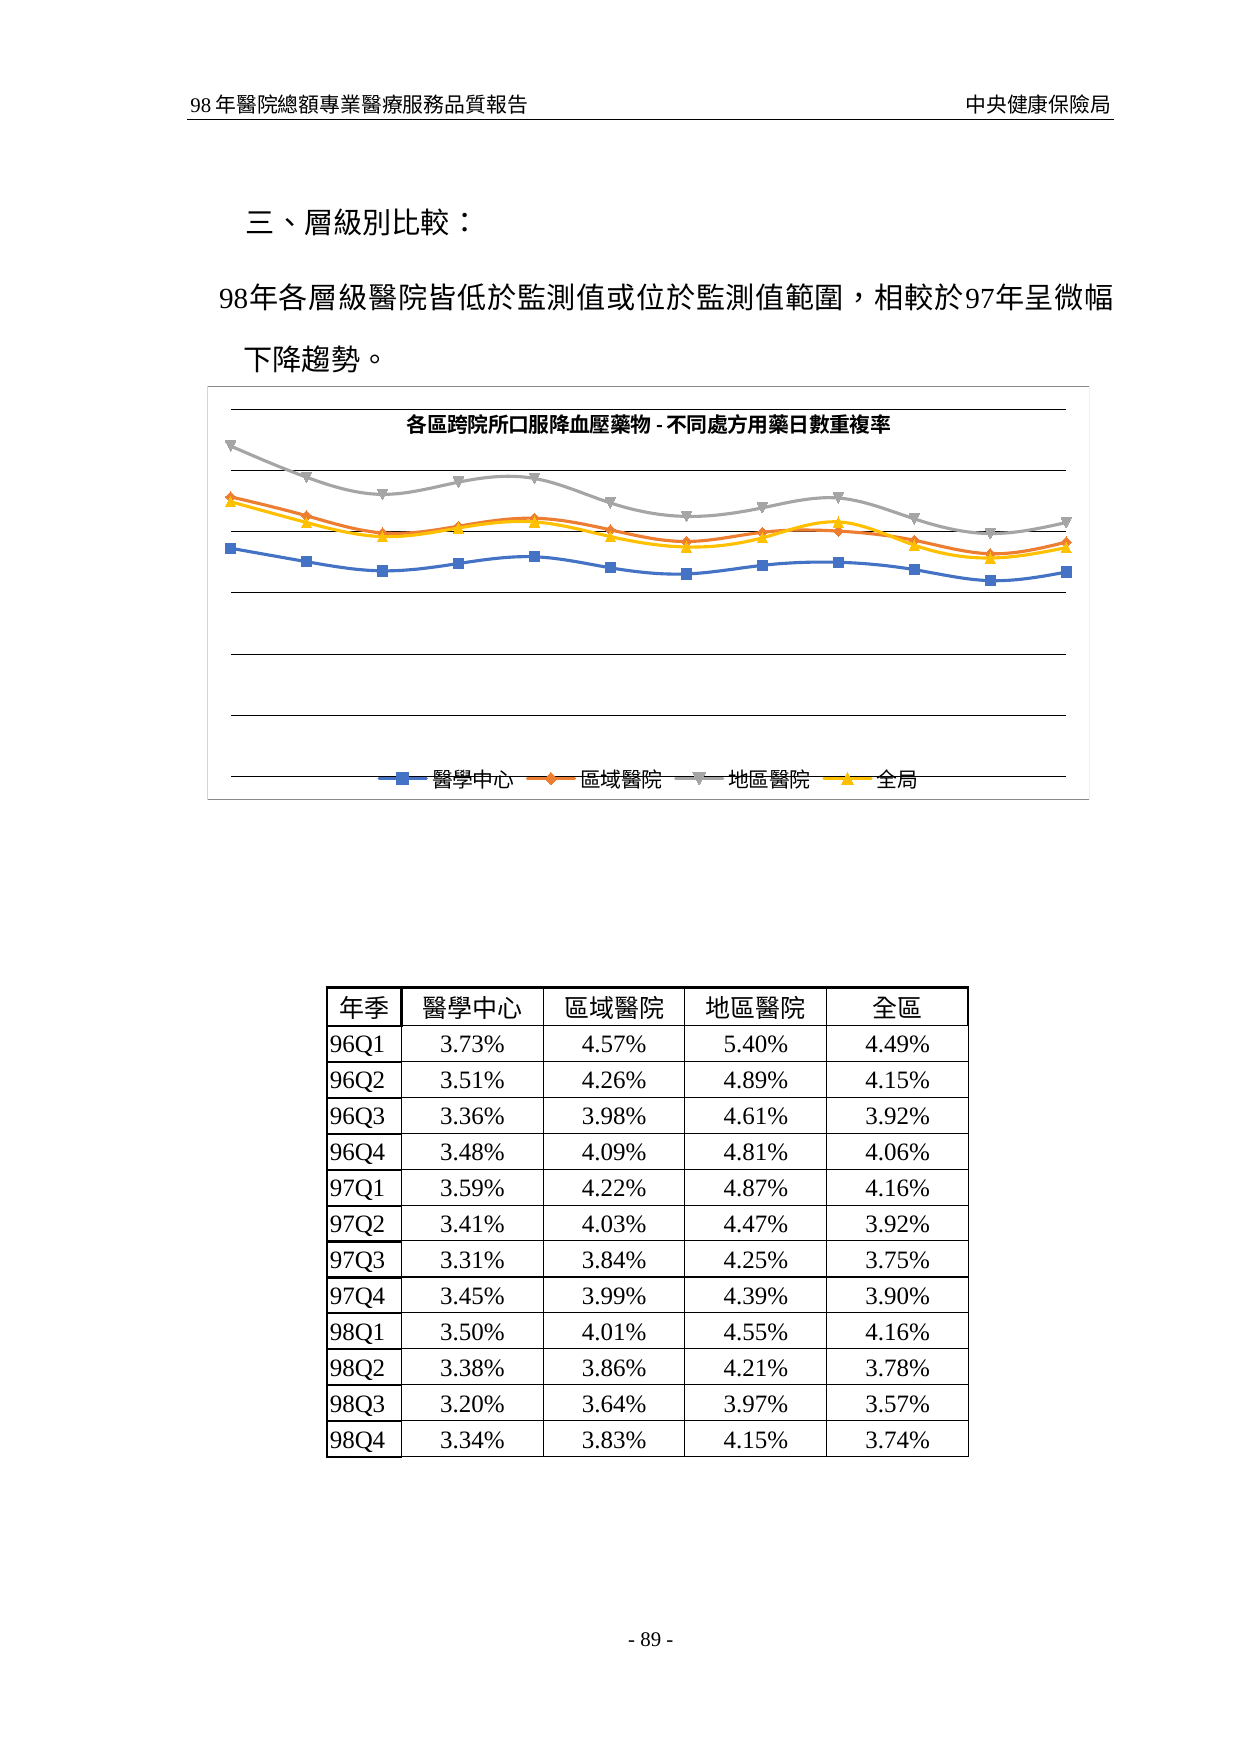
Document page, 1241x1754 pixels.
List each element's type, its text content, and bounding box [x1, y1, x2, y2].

table_cell 3.73% [402, 1026, 543, 1061]
table_cell 3.84% [544, 1241, 684, 1276]
table_cell 3.45% [402, 1278, 543, 1312]
table_cell 97Q4 [328, 1279, 401, 1312]
table_cell 3.74% [827, 1421, 968, 1456]
table_cell 4.87% [685, 1170, 826, 1204]
table_cell 96Q1 [328, 1027, 401, 1061]
table_cell 3.83% [544, 1421, 684, 1456]
table_header 醫學中心 [403, 989, 543, 1025]
text 98年各層級醫院皆低於監測值或位於監測值範圍，相較於97年呈微幅下降趨勢。 [187, 254, 1114, 379]
table_cell 97Q2 [328, 1207, 401, 1240]
table_cell 4.15% [827, 1062, 968, 1097]
table_cell 98Q2 [328, 1350, 401, 1384]
table_cell 3.64% [544, 1385, 684, 1420]
table_cell 3.98% [544, 1098, 684, 1133]
table_cell 3.57% [827, 1385, 968, 1420]
table_cell 4.57% [544, 1026, 684, 1061]
table_cell 3.59% [402, 1170, 543, 1204]
text 三、層級別比較： [187, 179, 1114, 241]
table_cell 4.21% [685, 1349, 826, 1384]
table_cell 96Q3 [328, 1099, 401, 1133]
table_cell 3.99% [544, 1278, 684, 1312]
table_cell 4.25% [685, 1241, 826, 1276]
table_cell 3.41% [402, 1206, 543, 1240]
table_cell 3.92% [827, 1206, 968, 1240]
table_cell 4.15% [685, 1421, 826, 1456]
table_cell 3.75% [827, 1241, 968, 1276]
table_cell 4.22% [544, 1170, 684, 1204]
table_cell 4.39% [685, 1278, 826, 1312]
table_cell 3.90% [827, 1278, 968, 1312]
table_cell 4.89% [685, 1062, 826, 1097]
table_cell 3.20% [402, 1385, 543, 1420]
table_cell 3.78% [827, 1349, 968, 1384]
table_cell 4.55% [685, 1313, 826, 1348]
table_cell 4.47% [685, 1206, 826, 1240]
table_cell 3.92% [827, 1098, 968, 1133]
table_cell 3.34% [402, 1421, 543, 1456]
table_cell 3.48% [402, 1134, 543, 1168]
table_cell 4.61% [685, 1098, 826, 1133]
table_cell 3.97% [685, 1385, 826, 1420]
table_header 地區醫院 [685, 989, 826, 1025]
table_cell 98Q1 [328, 1314, 401, 1348]
table_cell 3.38% [402, 1349, 543, 1384]
table_cell 97Q3 [328, 1243, 401, 1276]
table_cell 97Q1 [328, 1171, 401, 1204]
table_cell 3.50% [402, 1313, 543, 1348]
table_cell 4.81% [685, 1134, 826, 1168]
table_cell 4.26% [544, 1062, 684, 1097]
table_cell 4.16% [827, 1170, 968, 1204]
table_cell 96Q2 [328, 1063, 401, 1097]
table_header 年季 [328, 989, 400, 1025]
table_cell 4.06% [827, 1134, 968, 1168]
table_cell 4.03% [544, 1206, 684, 1240]
table_cell 4.01% [544, 1313, 684, 1348]
table_cell 3.86% [544, 1349, 684, 1384]
table_cell 3.36% [402, 1098, 543, 1133]
table_cell 98Q4 [328, 1422, 401, 1456]
table_header 區域醫院 [544, 989, 684, 1025]
table_header 全區 [827, 989, 967, 1025]
table_cell 4.09% [544, 1134, 684, 1168]
table_cell 3.51% [402, 1062, 543, 1097]
table_cell 3.31% [402, 1241, 543, 1276]
table_cell 4.16% [827, 1313, 968, 1348]
table_cell 5.40% [685, 1026, 826, 1061]
table_cell 4.49% [827, 1026, 968, 1061]
table_cell 96Q4 [328, 1135, 401, 1168]
table_cell 98Q3 [328, 1386, 401, 1420]
